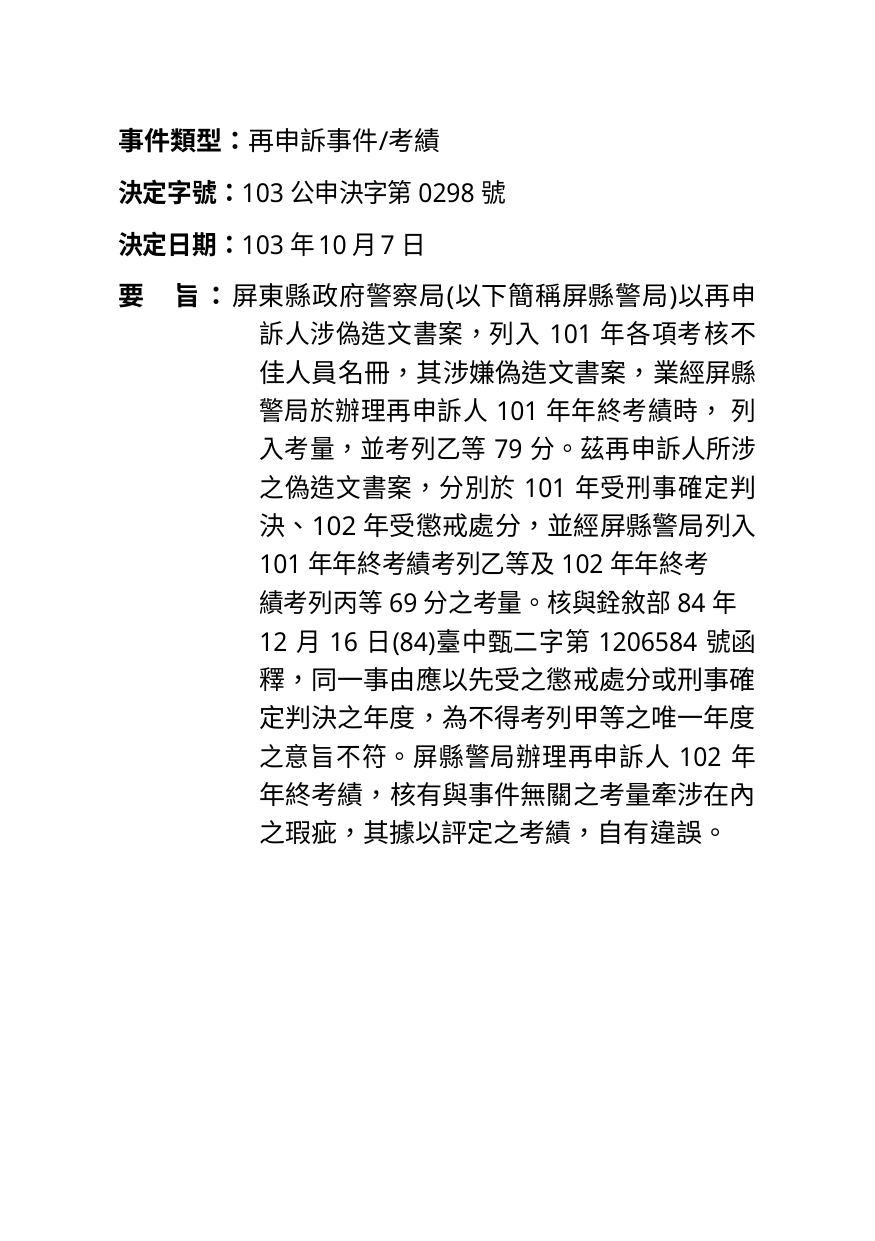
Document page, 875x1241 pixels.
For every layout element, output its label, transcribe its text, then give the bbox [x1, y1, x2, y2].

text 要 旨：屏東縣政府警察局(以下簡稱屏縣警局)以再申訴人涉偽造文書案，列入 101 年各項考核不佳人員名冊，其涉嫌偽造文書案，業經屏縣警局於辦理再申訴人 101 年年終考績時， 列入考量，並考列乙等 79 分。茲再申訴人所涉之偽造文書案，分別於 101 年受刑事確定判決、102 年受懲戒處分，並經屏縣警局列入 101 年年終考績考列乙等及 102 年年終考 [118, 278, 756, 582]
text 決定字號：103 公申決字第 0298 號決定日期：103 年 10 月 7 日 [118, 175, 515, 262]
text 事件類型：再申訴事件/考績 [118, 123, 793, 158]
text 績考列丙等 69 分之考量。核與銓敘部 84 年 [259, 584, 793, 620]
text 12 月 16 日(84)臺中甄二字第 1206584 號函釋，同一事由應以先受之懲戒處分或刑事確定判決之年度，為不得考列甲等之唯一年度之意旨不符。屏縣警局辦理再申訴人 102 年年終考績，核有與事件無關之考量牽涉在內之瑕疵，其據以評定之考績，自有違誤。 [259, 623, 756, 850]
